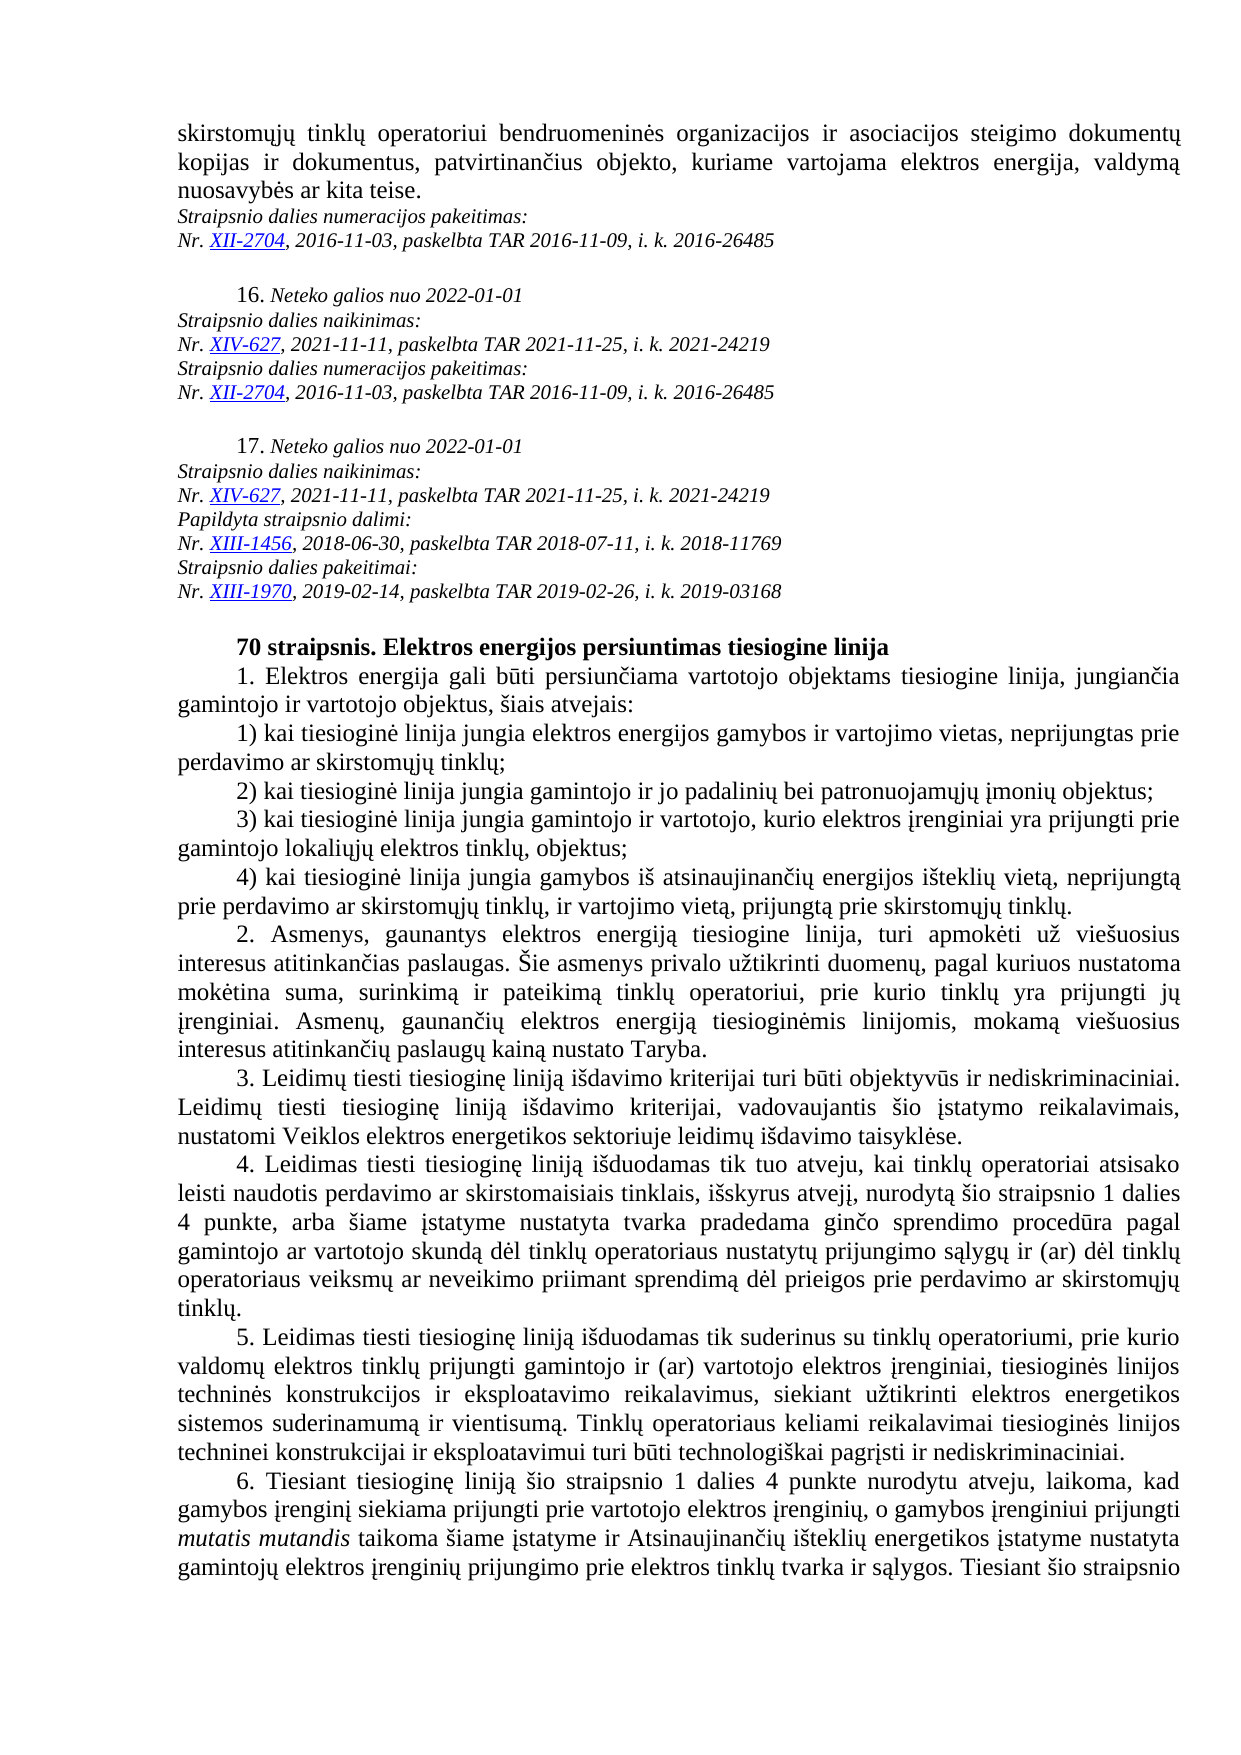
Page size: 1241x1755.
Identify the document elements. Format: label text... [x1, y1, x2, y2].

text 4. Leidimas tiesti tiesioginę liniją išduodamas tik tuo atveju, kai tinklų operatoriai atsisako leisti naudotis perdavimo ar skirstomaisiais tinklais, išskyrus atvejį, nurodytą šio straipsnio 1 dalies 4 punkte, arba šiame įstatyme nustatyta tvarka pradedama ginčo sprendimo procedūra pagal gamintojo ar vartotojo skundą dėl tinklų operatoriaus nustatytų prijungimo sąlygų ir (ar) dėl tinklų operatoriaus veiksmų ar neveikimo priimant sprendimą dėl prieigos prie perdavimo ar skirstomųjų tinklų. [177, 1149, 1181, 1322]
text 17. Neteko galios nuo 2022-01-01 [177, 433, 1181, 459]
text 2) kai tiesioginė linija jungia gamintojo ir jo padalinių bei patronuojamųjų įmonių objektus; [177, 776, 1181, 804]
text Nr. XII-2704, 2016-11-03, paskelbta TAR 2016-11-09, i. k. 2016-26485 [177, 228, 1181, 252]
text 16. Neteko galios nuo 2022-01-01 [177, 281, 1181, 308]
text 6. Tiesiant tiesioginę liniją šio straipsnio 1 dalies 4 punkte nurodytu atveju, laikoma, kad gamybos įrenginį siekiama prijungti prie vartotojo elektros įrenginių, o gamybos įrenginiui prijungti mutatis mutandis taikoma šiame įstatyme ir Atsinaujinančių išteklių energetikos įstatyme nustatyta gamintojų elektros įrenginių prijungimo prie elektros tinklų tvarka ir sąlygos. Tiesiant šio straipsnio [177, 1466, 1181, 1581]
text 3. Leidimų tiesti tiesioginę liniją išdavimo kriterijai turi būti objektyvūs ir nediskriminaciniai. Leidimų tiesti tiesioginę liniją išdavimo kriterijai, vadovaujantis šio įstatymo reikalavimais, nustatomi Veiklos elektros energetikos sektoriuje leidimų išdavimo taisyklėse. [177, 1063, 1181, 1149]
text 2. Asmenys, gaunantys elektros energiją tiesiogine linija, turi apmokėti už viešuosius interesus atitinkančias paslaugas. Šie asmenys privalo užtikrinti duomenų, pagal kuriuos nustatoma mokėtina suma, surinkimą ir pateikimą tinklų operatoriui, prie kurio tinklų yra prijungti jų įrenginiai. Asmenų, gaunančių elektros energiją tiesioginėmis linijomis, mokamą viešuosius interesus atitinkančių paslaugų kainą nustato Taryba. [177, 919, 1181, 1063]
text 4) kai tiesioginė linija jungia gamybos iš atsinaujinančių energijos išteklių vietą, neprijungtą prie perdavimo ar skirstomųjų tinklų, ir vartojimo vietą, prijungtą prie skirstomųjų tinklų. [177, 862, 1181, 919]
text Papildyta straipsnio dalimi: [177, 507, 1181, 531]
text Straipsnio dalies pakeitimai: [177, 555, 1181, 579]
text 1) kai tiesioginė linija jungia elektros energijos gamybos ir vartojimo vietas, neprijungtas prie perdavimo ar skirstomųjų tinklų; [177, 718, 1181, 776]
text Nr. XIII-1970, 2019-02-14, paskelbta TAR 2019-02-26, i. k. 2019-03168 [177, 579, 1181, 603]
text 3) kai tiesioginė linija jungia gamintojo ir vartotojo, kurio elektros įrenginiai yra prijungti prie gamintojo lokaliųjų elektros tinklų, objektus; [177, 804, 1181, 862]
text 1. Elektros energija gali būti persiunčiama vartotojo objektams tiesiogine linija, jungiančia gamintojo ir vartotojo objektus, šiais atvejais: [177, 661, 1181, 718]
text Nr. XII-2704, 2016-11-03, paskelbta TAR 2016-11-09, i. k. 2016-26485 [177, 380, 1181, 404]
text Straipsnio dalies naikinimas: [177, 308, 1181, 332]
text Nr. XIV-627, 2021-11-11, paskelbta TAR 2021-11-25, i. k. 2021-24219 [177, 332, 1181, 356]
text Straipsnio dalies numeracijos pakeitimas: [177, 356, 1181, 380]
text Straipsnio dalies numeracijos pakeitimas: [177, 204, 1181, 228]
text Nr. XIII-1456, 2018-06-30, paskelbta TAR 2018-07-11, i. k. 2018-11769 [177, 531, 1181, 555]
text skirstomųjų tinklų operatoriui bendruomeninės organizacijos ir asociacijos steigimo dokumentų kopijas ir dokumentus, patvirtinančius objekto, kuriame vartojama elektros energija, valdymą nuosavybės ar kita teise. [177, 118, 1181, 204]
text Nr. XIV-627, 2021-11-11, paskelbta TAR 2021-11-25, i. k. 2021-24219 [177, 483, 1181, 507]
text 70 straipsnis. Elektros energijos persiuntimas tiesiogine linija [177, 632, 1181, 661]
text Straipsnio dalies naikinimas: [177, 459, 1181, 483]
text 5. Leidimas tiesti tiesioginę liniją išduodamas tik suderinus su tinklų operatoriumi, prie kurio valdomų elektros tinklų prijungti gamintojo ir (ar) vartotojo elektros įrenginiai, tiesioginės linijos techninės konstrukcijos ir eksploatavimo reikalavimus, siekiant užtikrinti elektros energetikos sistemos suderinamumą ir vientisumą. Tinklų operatoriaus keliami reikalavimai tiesioginės linijos techninei konstrukcijai ir eksploatavimui turi būti technologiškai pagrįsti ir nediskriminaciniai. [177, 1322, 1181, 1466]
